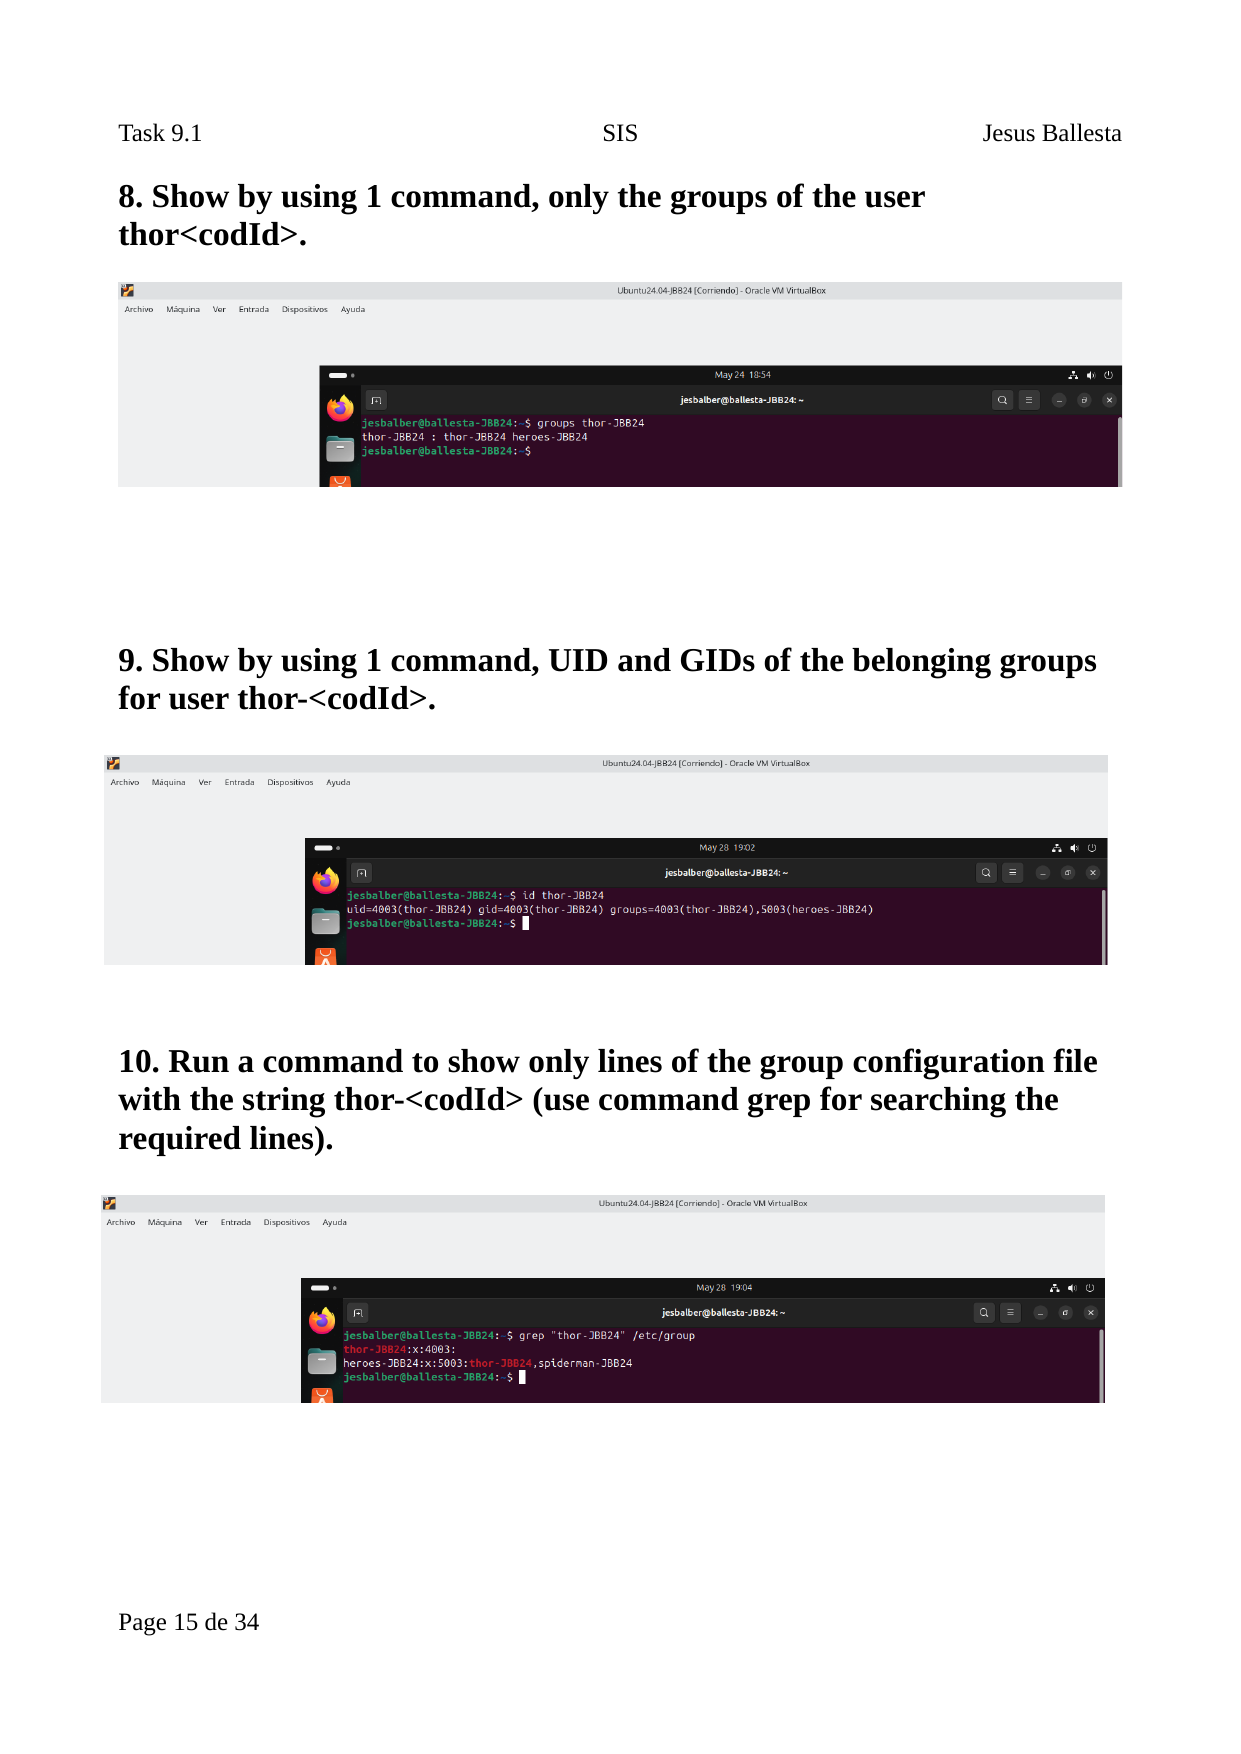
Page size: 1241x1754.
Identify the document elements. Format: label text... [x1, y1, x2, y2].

text 10. Run a command to show only lines of the group configuration file with the string thor-<codId> (use command grep for searching the required lines). [118, 1041, 1122, 1156]
picture [118, 282, 1123, 487]
text 8. Show by using 1 command, only the groups of the user thor<codId>. [118, 176, 1122, 253]
text 9. Show by using 1 command, UID and GIDs of the belonging groups for user thor-<codId>. [118, 640, 1122, 717]
picture [101, 1194, 1105, 1403]
picture [104, 755, 1108, 965]
